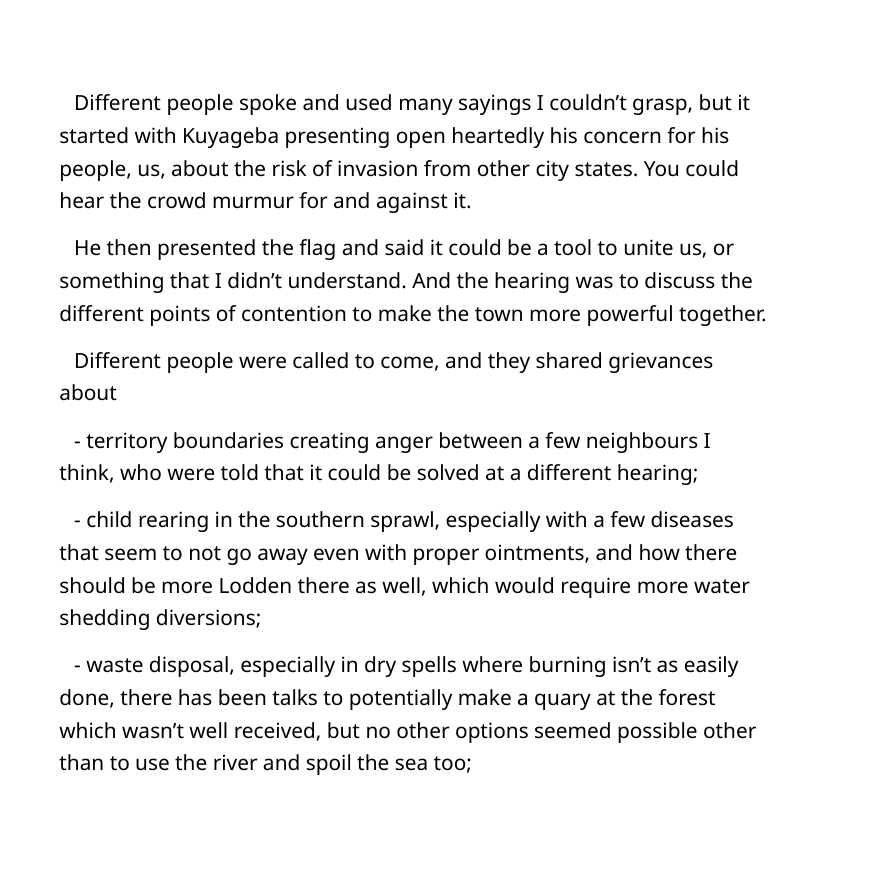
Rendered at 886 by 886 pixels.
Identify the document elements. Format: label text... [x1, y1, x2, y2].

text - child rearing in the southern sprawl, especially with a few diseases that seem to not go away even with proper ointments, and how there should be more Lodden there as well, which would require more water shedding diversions; [59, 506, 768, 632]
text He then presented the flag and said it could be a tool to unite us, or something that I didn’t understand. And the hearing was to discuss the different points of contention to make the town more powerful together. [59, 233, 768, 327]
text - waste disposal, especially in dry spells where burning isn’t as easily done, there has been talks to potentially make a quary at the forest which wasn’t well received, but no other options seemed possible other than to use the river and spoil the sea too; [59, 651, 768, 777]
text Different people spoke and used many sayings I couldn’t grasp, but it started with Kuyageba presenting open heartedly his concern for his people, us, about the risk of invasion from other city states. You could hear the crowd murmur for and against it. [59, 88, 768, 215]
text Different people were called to come, and they shared grievances about [59, 346, 768, 407]
text - territory boundaries creating anger between a few neighbours I think, who were told that it could be solved at a different hearing; [59, 426, 768, 487]
